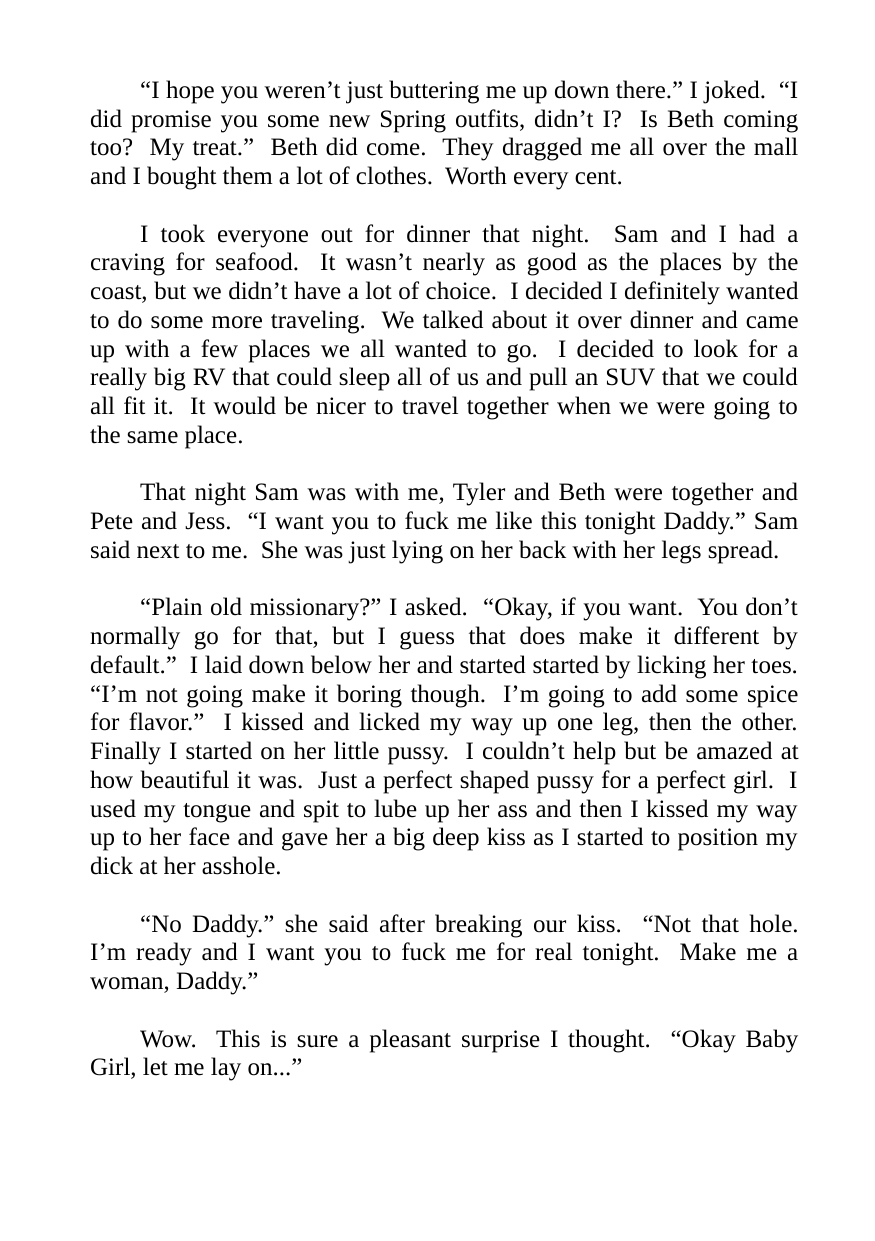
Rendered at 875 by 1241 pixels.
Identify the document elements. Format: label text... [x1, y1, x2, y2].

text “I hope you weren’t just buttering me up down there.” I joked. “I did promise you some new Spring outfits, didn’t I? Is Beth coming too? My treat.” Beth did come. They dragged me all over the mall and I bought them a lot of clothes. Worth every cent. [90, 75, 799, 190]
text “Plain old missionary?” I asked. “Okay, if you want. You don’t normally go for that, but I guess that does make it different by default.” I laid down below her and started started by licking her toes. “I’m not going make it boring though. I’m going to add some spice for flavor.” I kissed and licked my way up one leg, then the other. Finally I started on her little pussy. I couldn’t help but be amazed at how beautiful it was. Just a perfect shaped pussy for a perfect girl. I used my tongue and spit to lube up her ass and then I kissed my way up to her face and gave her a big deep kiss as I started to position my dick at her asshole. [90, 592, 799, 880]
text “No Daddy.” she said after breaking our kiss. “Not that hole. I’m ready and I want you to fuck me for real tonight. Make me a woman, Daddy.” [90, 909, 799, 995]
text Wow. This is sure a pleasant surprise I thought. “Okay Baby Girl, let me lay on...” [90, 1024, 799, 1081]
text That night Sam was with me, Tyler and Beth were together and Pete and Jess. “I want you to fuck me like this tonight Daddy.” Sam said next to me. She was just lying on her back with her legs spread. [90, 477, 799, 564]
text I took everyone out for dinner that night. Sam and I had a craving for seafood. It wasn’t nearly as good as the places by the coast, but we didn’t have a lot of choice. I decided I definitely wanted to do some more traveling. We talked about it over dinner and came up with a few places we all wanted to go. I decided to look for a really big RV that could sleep all of us and pull an SUV that we could all fit it. It would be nicer to travel together when we were going to the same place. [90, 219, 799, 449]
